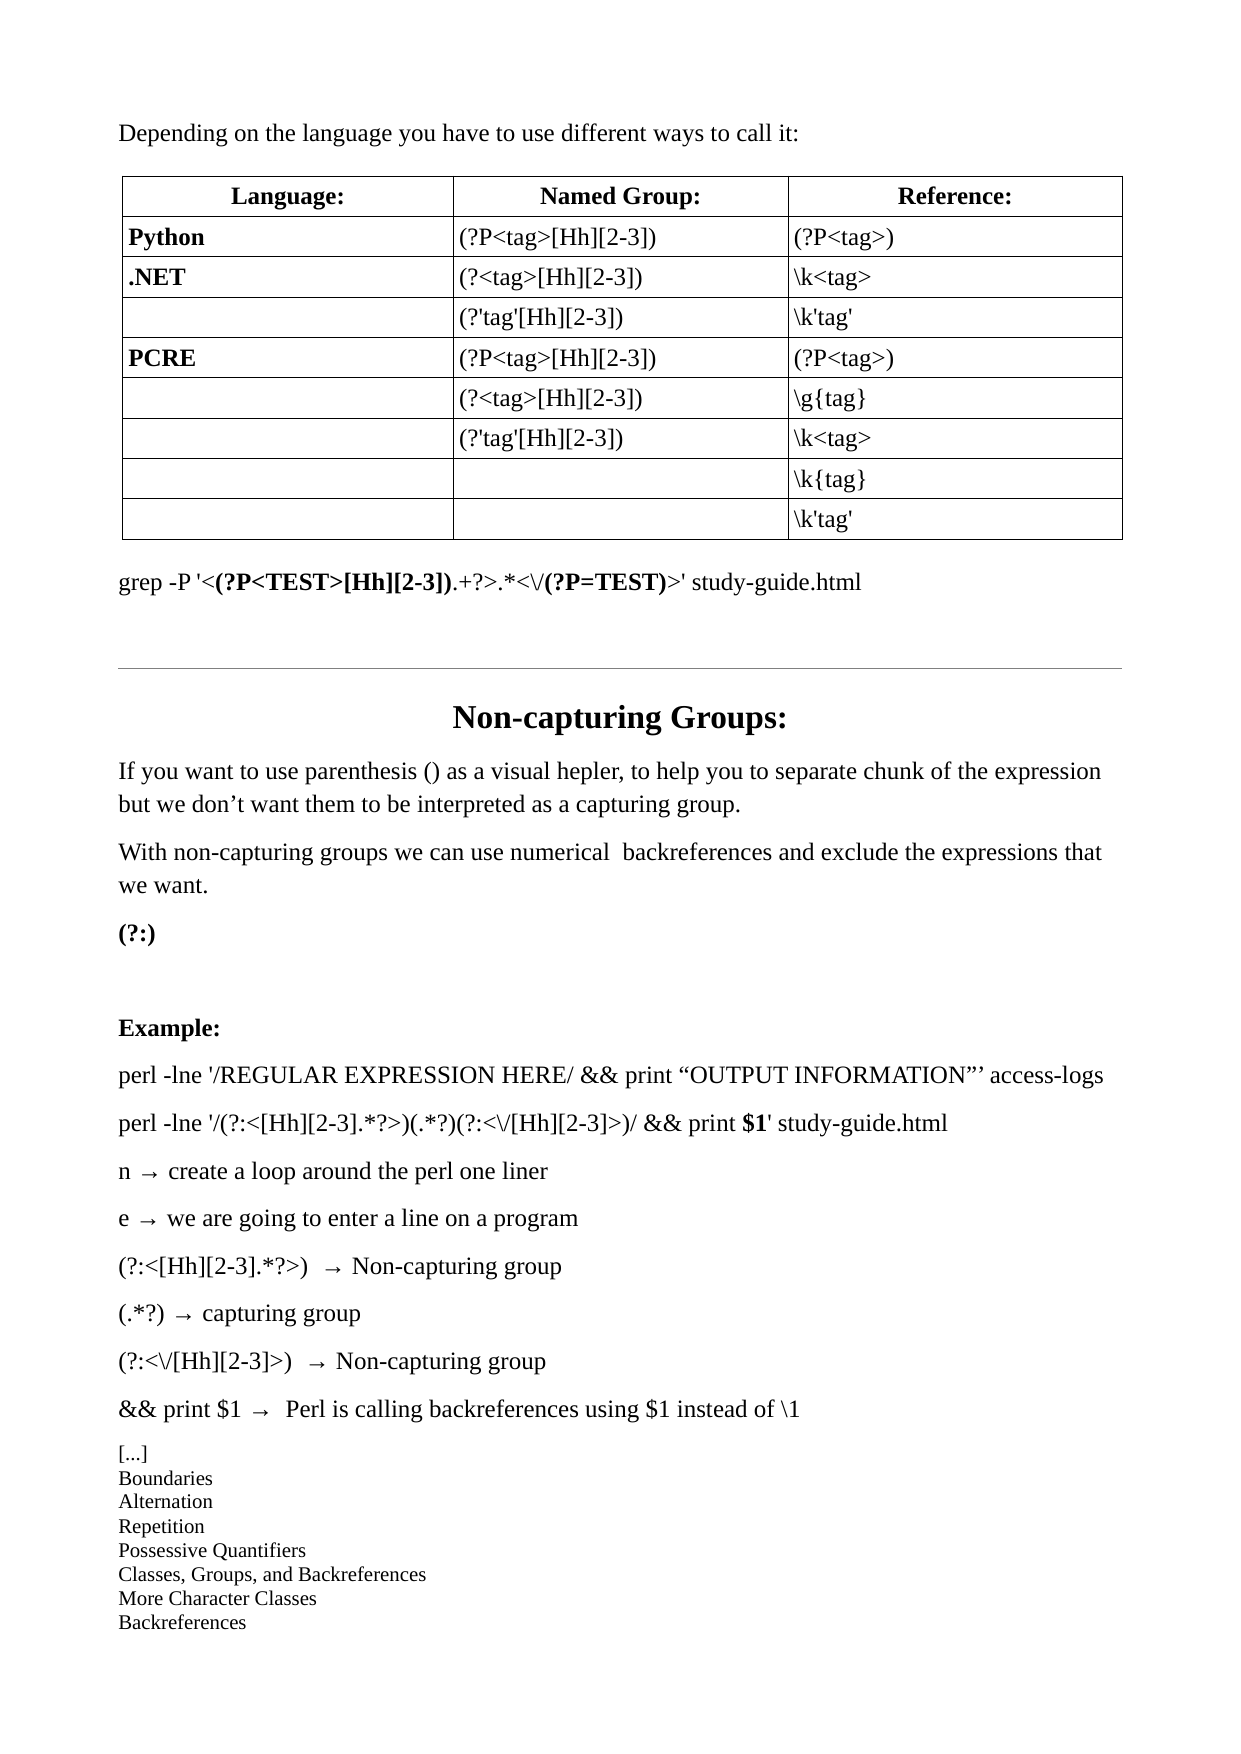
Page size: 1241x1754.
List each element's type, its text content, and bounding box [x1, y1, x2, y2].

text perl -lne '/REGULAR EXPRESSION HERE/ && print “OUTPUT INFORMATION”’ access-logs [118, 1061, 1122, 1089]
table_cell [123, 298, 453, 337]
text Non-capturing Groups: [118, 698, 1122, 736]
table_header Language: [123, 177, 453, 216]
text Repetition [118, 1513, 1122, 1538]
table_header Reference: [789, 177, 1122, 216]
table_cell [454, 459, 788, 498]
text grep -P '<(?P<TEST>[Hh][2-3]).+?>.*<\/(?P=TEST)>' study-guide.html [118, 567, 1122, 596]
table_cell (?P<tag>) [789, 338, 1122, 377]
text More Character Classes [118, 1586, 1122, 1610]
text (?:) [118, 918, 1122, 946]
table_cell [123, 378, 453, 417]
text (?:<[Hh][2-3].*?>) → Non-capturing group [118, 1251, 1122, 1280]
table_cell \k'tag' [789, 499, 1122, 538]
text n → create a loop around the perl one liner [118, 1156, 1122, 1184]
text Possessive Quantifiers [118, 1538, 1122, 1562]
table_cell (?<tag>[Hh][2-3]) [454, 257, 788, 297]
text (.*?) → capturing group [118, 1298, 1122, 1327]
text (?:<\/[Hh][2-3]>) → Non-capturing group [118, 1346, 1122, 1375]
text Classes, Groups, and Backreferences [118, 1562, 1122, 1586]
text Backreferences [118, 1610, 1122, 1634]
table_cell Python [123, 217, 453, 256]
table_cell [123, 419, 453, 458]
text perl -lne '/(?:<[Hh][2-3].*?>)(.*?)(?:<\/[Hh][2-3]>)/ && print $1' study-guide.html [118, 1108, 1122, 1137]
text e → we are going to enter a line on a program [118, 1203, 1122, 1232]
text Example: [118, 1013, 1122, 1042]
table_cell (?<tag>[Hh][2-3]) [454, 378, 788, 417]
table_cell \g{tag} [789, 378, 1122, 417]
table_cell [123, 499, 453, 538]
table_cell \k{tag} [789, 459, 1122, 498]
text Alternation [118, 1489, 1122, 1513]
table_cell \k<tag> [789, 257, 1122, 297]
text && print $1 → Perl is calling backreferences using $1 instead of \1 [118, 1394, 1122, 1422]
table_cell (?P<tag>[Hh][2-3]) [454, 217, 788, 256]
table_cell [454, 499, 788, 538]
text With non-capturing groups we can use numerical backreferences and exclude the expressions that we want. [118, 837, 1122, 899]
text Depending on the language you have to use different ways to call it: [118, 118, 1122, 147]
text [...] [118, 1441, 1122, 1465]
table_cell PCRE [123, 338, 453, 377]
table_cell .NET [123, 257, 453, 297]
text Boundaries [118, 1465, 1122, 1489]
table_cell (?P<tag>) [789, 217, 1122, 256]
table_header Named Group: [454, 177, 788, 216]
table_cell (?'tag'[Hh][2-3]) [454, 298, 788, 337]
table_cell (?'tag'[Hh][2-3]) [454, 419, 788, 458]
table_cell (?P<tag>[Hh][2-3]) [454, 338, 788, 377]
table_cell \k<tag> [789, 419, 1122, 458]
text If you want to use parenthesis () as a visual hepler, to help you to separate chunk of the expression but we don’t want them to be interpreted as a capturing group. [118, 756, 1122, 818]
table_cell [123, 459, 453, 498]
table_cell \k'tag' [789, 298, 1122, 337]
